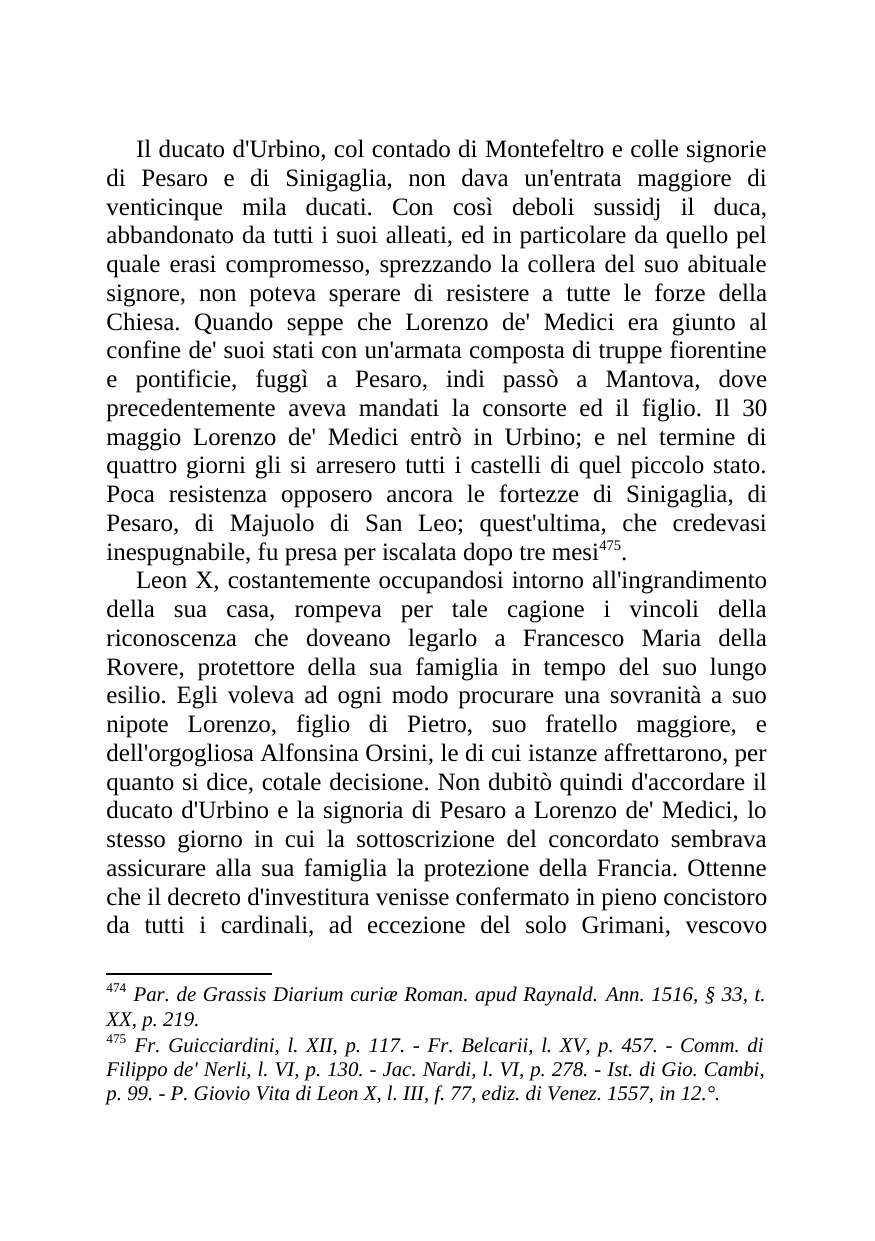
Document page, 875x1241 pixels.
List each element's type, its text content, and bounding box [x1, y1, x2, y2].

text Par. de Grassis Diarium curiæ Roman. apud Raynald. Ann. 1516, § 33, t. XX, p. 219. [106, 980, 768, 1031]
text Il ducato d'Urbino, col contado di Montefeltro e colle signorie di Pesaro e di Sinigaglia, non dava un'entrata maggiore di venticinque mila ducati. Con così deboli sussidj il duca, abbandonato da tutti i suoi alleati, ed in particolare da quello pel quale erasi compromesso, sprezzando la collera del suo abituale signore, non poteva sperare di resistere a tutte le forze della Chiesa. Quando seppe che Lorenzo de' Medici era giunto al confine de' suoi stati con un'armata composta di truppe fiorentine e pontificie, fuggì a Pesaro, indi passò a Mantova, dove precedentemente aveva mandati la consorte ed il figlio. Il 30 maggio Lorenzo de' Medici entrò in Urbino; e nel termine di quattro giorni gli si arresero tutti i castelli di quel piccolo stato. Poca resistenza opposero ancora le fortezze di Sinigaglia, di Pesaro, di Majuolo di San Leo; quest'ultima, che credevasi inespugnabile, fu presa per iscalata dopo tre mesi. [106, 134, 768, 566]
text Fr. Guicciardini, l. XII, p. 117. - Fr. Belcarii, l. XV, p. 457. - Comm. di Filippo de' Nerli, l. VI, p. 130. - Jac. Nardi, l. VI, p. 278. - Ist. di Gio. Cambi, p. 99. - P. Giovio Vita di Leon X, l. III, f. 77, ediz. di Venez. 1557, in 12.°. [106, 1031, 768, 1105]
text Leon X, costantemente occupandosi intorno all'ingrandimento della sua casa, rompeva per tale cagione i vincoli della riconoscenza che doveano legarlo a Francesco Maria della Rovere, protettore della sua famiglia in tempo del suo lungo esilio. Egli voleva ad ogni modo procurare una sovranità a suo nipote Lorenzo, figlio di Pietro, suo fratello maggiore, e dell'orgogliosa Alfonsina Orsini, le di cui istanze affrettarono, per quanto si dice, cotale decisione. Non dubitò quindi d'accordare il ducato d'Urbino e la signoria di Pesaro a Lorenzo de' Medici, lo stesso giorno in cui la sottoscrizione del concordato sembrava assicurare alla sua famiglia la protezione della Francia. Ottenne che il decreto d'investitura venisse confermato in pieno concistoro da tutti i cardinali, ad eccezione del solo Grimani, vescovo [106, 566, 768, 939]
